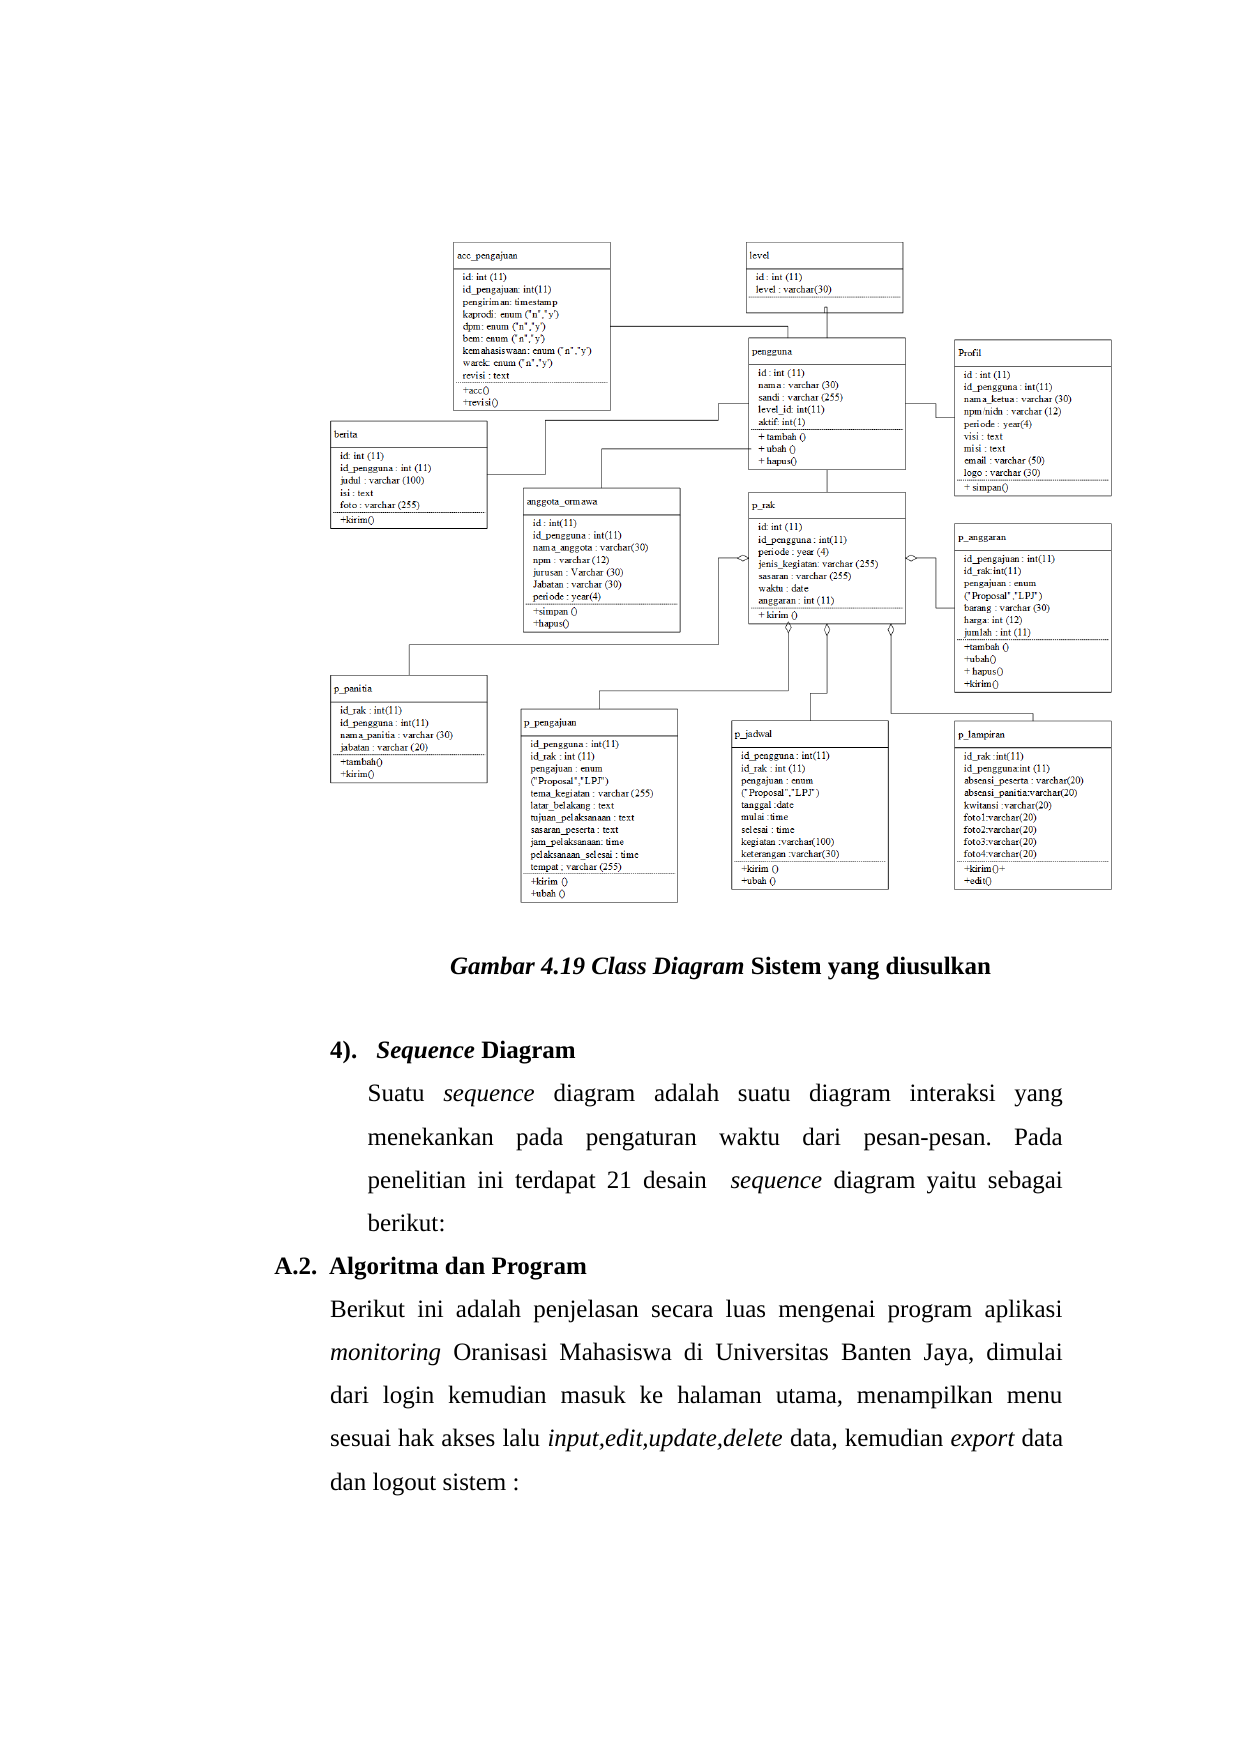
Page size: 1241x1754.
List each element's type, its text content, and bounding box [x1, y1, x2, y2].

text Gambar 4.19 Class Diagram Sistem yang diusulkan [378, 951, 1063, 980]
table_header [378, 904, 1062, 938]
picture [328, 242, 1112, 904]
list Suatu sequence diagram adalah suatu diagram interaksi yang menekankan pada pengaturan waktu dari pesan-pesan. Pada penelitian ini terdapat 21 desain sequence diagram yaitu sebagai berikut: [367, 1078, 1063, 1237]
list Berikut ini adalah penjelasan secara luas mengenai program aplikasi monitoring Oranisasi Mahasiswa di Universitas Banten Jaya, dimulai dari login kemudian masuk ke halaman utama, menampilkan menu sesuai hak akses lalu input,edit,update,delete data, kemudian export data dan logout sistem : [330, 1294, 1063, 1495]
list Algoritma dan Program [274, 1251, 1063, 1280]
list Sequence Diagram [330, 1035, 1063, 1064]
table_header [378, 236, 1062, 242]
